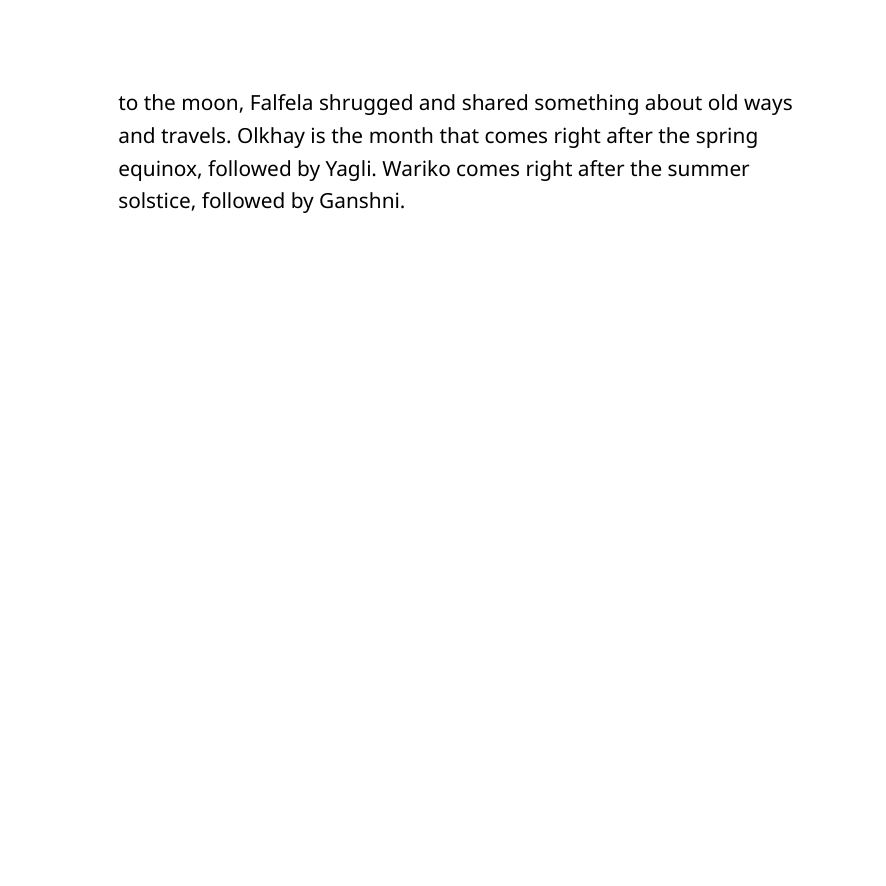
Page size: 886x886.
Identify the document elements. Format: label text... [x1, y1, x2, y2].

text to the moon, Falfela shrugged and shared something about old ways and travels. Olkhay is the month that comes right after the spring equinox, followed by Yagli. Wariko comes right after the summer solstice, followed by Ganshni. [118, 88, 827, 215]
